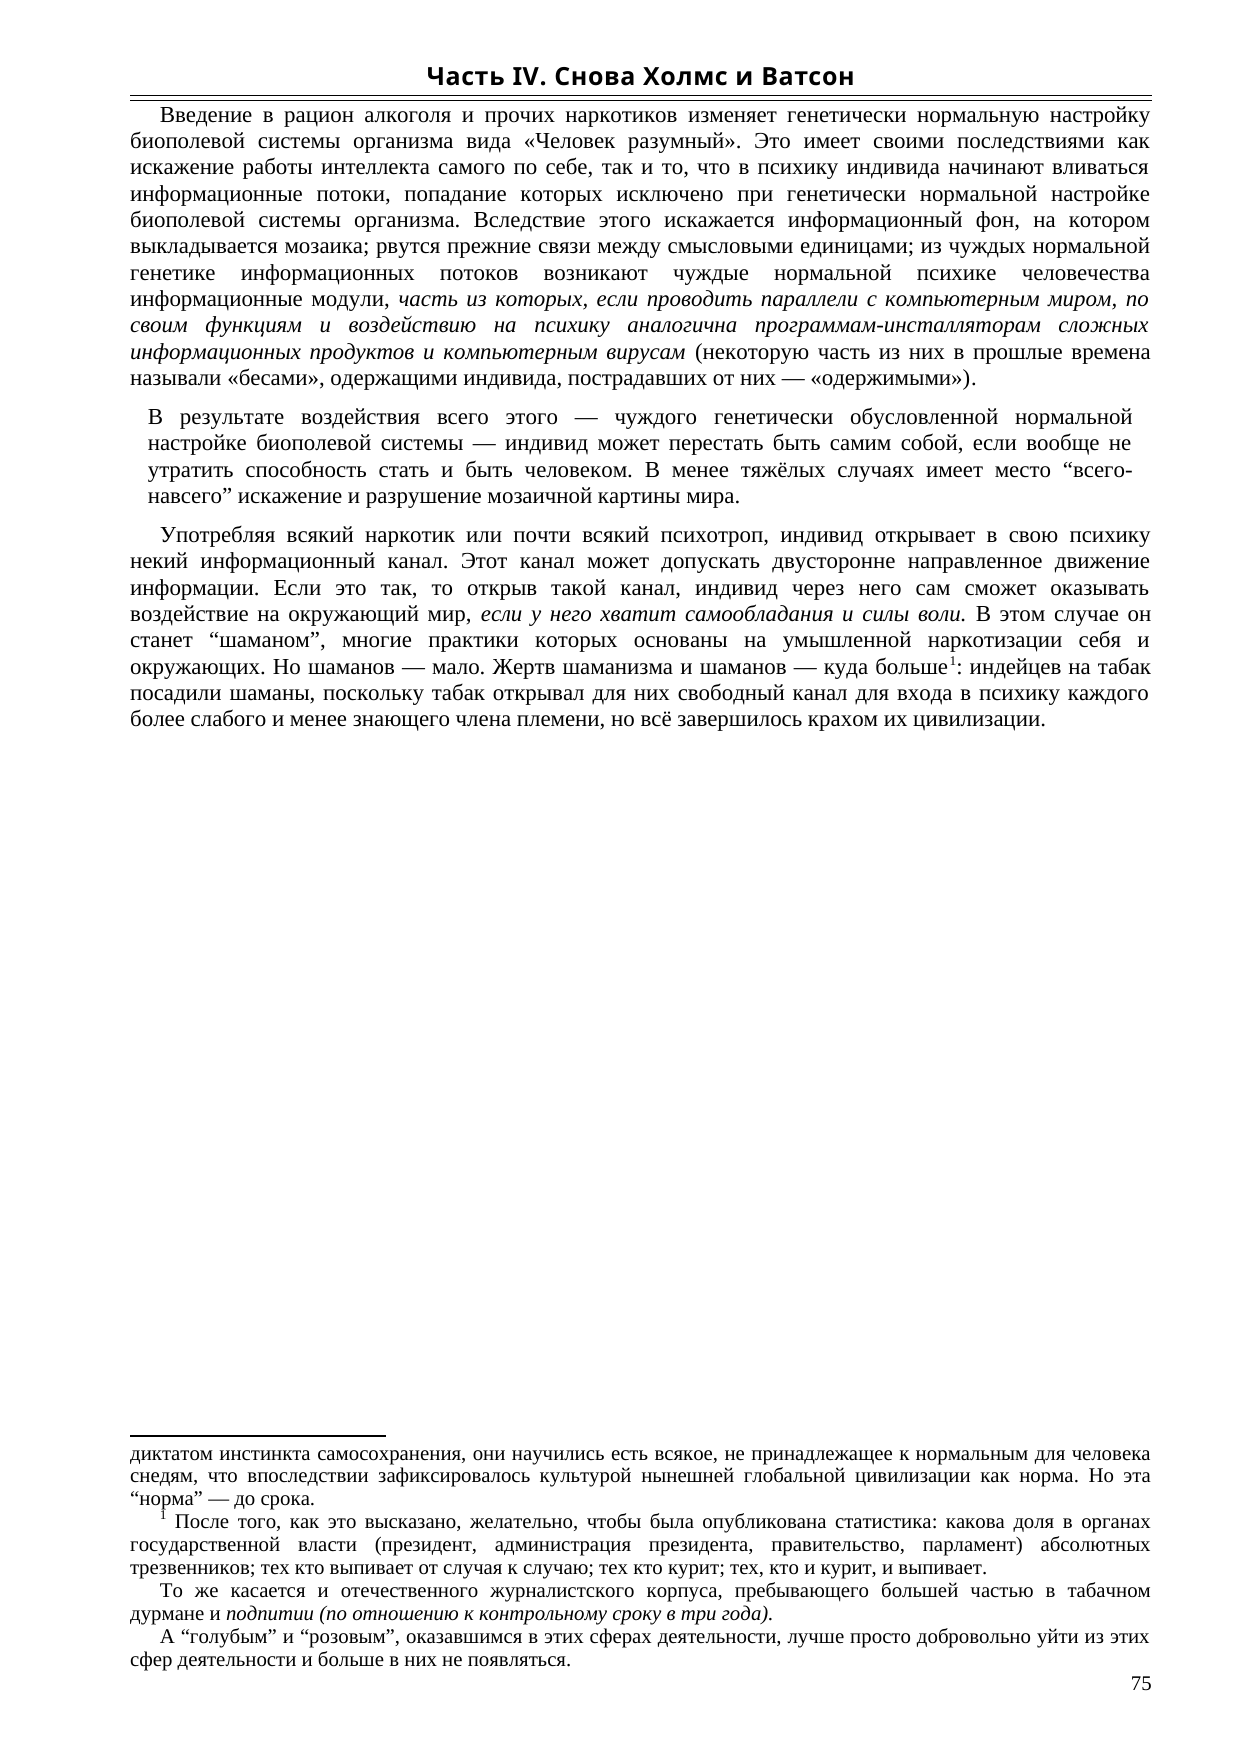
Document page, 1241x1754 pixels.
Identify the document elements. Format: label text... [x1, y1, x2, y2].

text Введение в рацион алкоголя и прочих наркотиков изменяет генетически нормальную настройку биополевой системы организма вида «Человек разумный». Это имеет своими последствиями как искажение работы интеллекта самого по себе, так и то, что в психику индивида начинают вливаться информационные потоки, попадание которых исключено при генетически нормальной настройке биополевой системы организма. Вследствие этого искажается информационный фон, на котором выкладывается мозаика; рвутся прежние связи между смысловыми единицами; из чуждых нормальной генетике информационных потоков возникают чуждые нормальной психике человечества информационные модули, часть из которых, если проводить параллели с компьютерным миром, по своим функциям и воздействию на психику аналогична программам-инсталляторам сложных информационных продуктов и компьютерным вирусам (некоторую часть из них в прошлые времена называли «бесами», одержащими индивида, пострадавших от них — «одержимыми»). [130, 101, 1152, 391]
text А “голубым” и “розовым”, оказавшимся в этих сферах деятельности, лучше просто добровольно уйти из этих сфер деятельности и больше в них не появляться. [130, 1625, 1152, 1671]
text Употребляя всякий наркотик или почти всякий психотроп, индивид открывает в свою психику некий информационный канал. Этот канал может допускать двусторонне направленное движение информации. Если это так, то открыв такой канал, индивид через него сам сможет оказывать воздействие на окружающий мир, если у него хватит самообладания и силы воли. В этом случае он станет “шаманом”, многие практики которых основаны на умышленной наркотизации себя и окружающих. Но шаманов — мало. Жертв шаманизма и шаманов — куда больше: индейцев на табак посадили шаманы, поскольку табак открывал для них свободный канал для входа в психику каждого более слабого и менее знающего члена племени, но всё завершилось крахом их цивилизации. [130, 521, 1152, 732]
text В результате воздействия всего этого — чуждого генетически обусловленной нормальной настройке биополевой системы — индивид может перестать быть самим собой, если вообще не утратить способность стать и быть человеком. В менее тяжёлых случаях имеет место “всего-навсего” искажение и разрушение мозаичной картины мира. [148, 403, 1134, 508]
text диктатом инстинкта самосохранения, они научились есть всякое, не принадлежащее к нормальным для человека снедям, что впоследствии зафиксировалось культурой нынешней глобальной цивилизации как норма. Но эта “норма” — до срока. [130, 1442, 1152, 1510]
text То же касается и отечественного журналистского корпуса, пребывающего большей частью в табачном дурмане и подпитии (по отношению к контрольному сроку в три года). [130, 1579, 1152, 1625]
text После того, как это высказано, желательно, чтобы была опубликована статистика: какова доля в органах государственной власти (президент, администрация президента, правительство, парламент) абсолютных трезвенников; тех кто выпивает от случая к случаю; тех кто курит; тех, кто и курит, и выпивает. [130, 1510, 1152, 1579]
